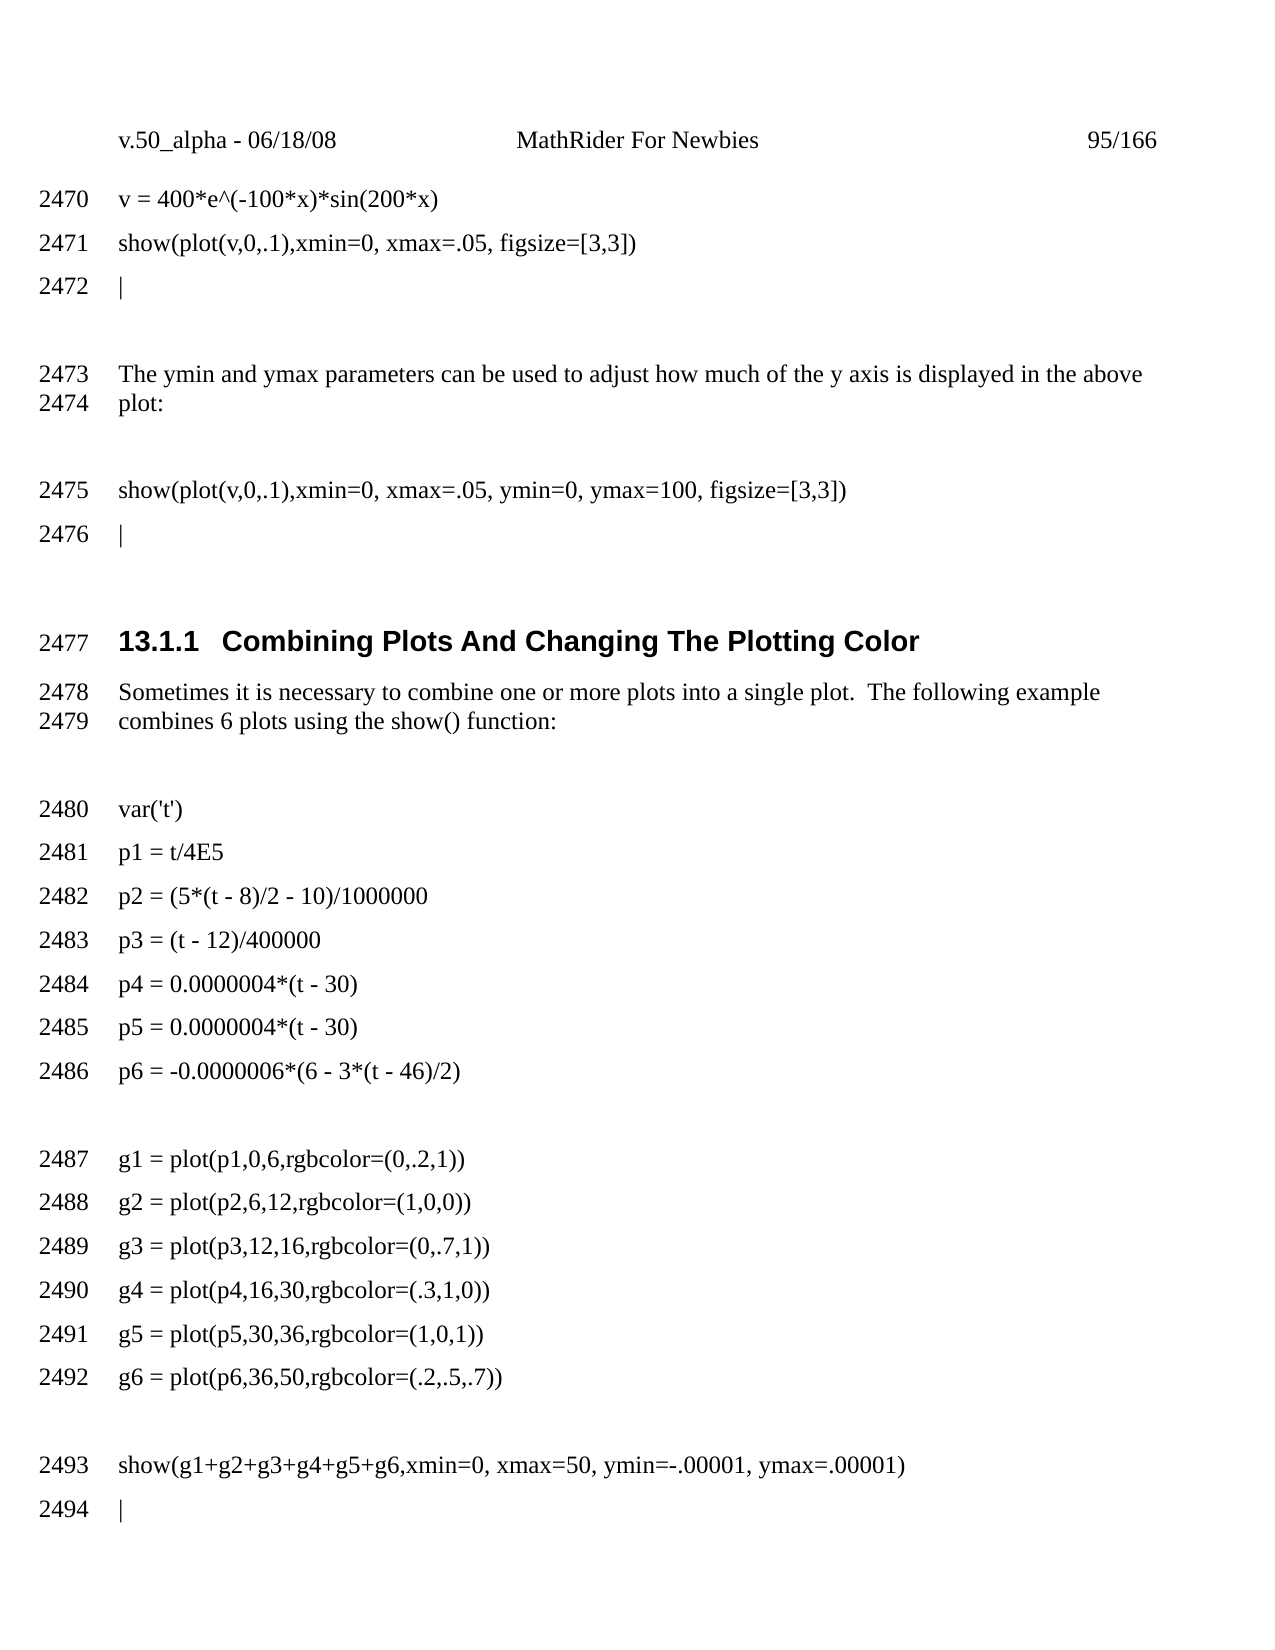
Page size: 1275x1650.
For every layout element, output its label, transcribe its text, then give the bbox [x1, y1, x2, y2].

text show(plot(v,0,.1),xmin=0, xmax=.05, figsize=[3,3]) [118, 228, 1157, 256]
text p2 = (5*(t - 8)/2 - 10)/1000000 [118, 881, 1157, 910]
subtitle Combining Plots And Changing The Plotting Color [118, 624, 1157, 657]
text p5 = 0.0000004*(t - 30) [118, 1012, 1157, 1041]
text p6 = -0.0000006*(6 - 3*(t - 46)/2) [118, 1056, 1157, 1085]
text p1 = t/4E5 [118, 837, 1157, 866]
text g3 = plot(p3,12,16,rgbcolor=(0,.7,1)) [118, 1231, 1157, 1260]
text The ymin and ymax parameters can be used to adjust how much of the y axis is displayed in the above plot: [118, 359, 1157, 416]
text show(plot(v,0,.1),xmin=0, xmax=.05, ymin=0, ymax=100, figsize=[3,3]) [118, 475, 1157, 504]
text show(g1+g2+g3+g4+g5+g6,xmin=0, xmax=50, ymin=-.00001, ymax=.00001) [118, 1450, 1157, 1479]
text p3 = (t - 12)/400000 [118, 925, 1157, 954]
text g6 = plot(p6,36,50,rgbcolor=(.2,.5,.7)) [118, 1362, 1157, 1391]
text g2 = plot(p2,6,12,rgbcolor=(1,0,0)) [118, 1187, 1157, 1216]
text v = 400*e^(-100*x)*sin(200*x) [118, 184, 1157, 213]
text | [118, 271, 1157, 300]
text | [118, 519, 1157, 548]
text p4 = 0.0000004*(t - 30) [118, 969, 1157, 997]
text g1 = plot(p1,0,6,rgbcolor=(0,.2,1)) [118, 1144, 1157, 1172]
text g4 = plot(p4,16,30,rgbcolor=(.3,1,0)) [118, 1275, 1157, 1304]
text var('t') [118, 794, 1157, 822]
text g5 = plot(p5,30,36,rgbcolor=(1,0,1)) [118, 1319, 1157, 1347]
text Sometimes it is necessary to combine one or more plots into a single plot. The following example combines 6 plots using the show() function: [118, 677, 1157, 735]
text | [118, 1494, 1157, 1522]
